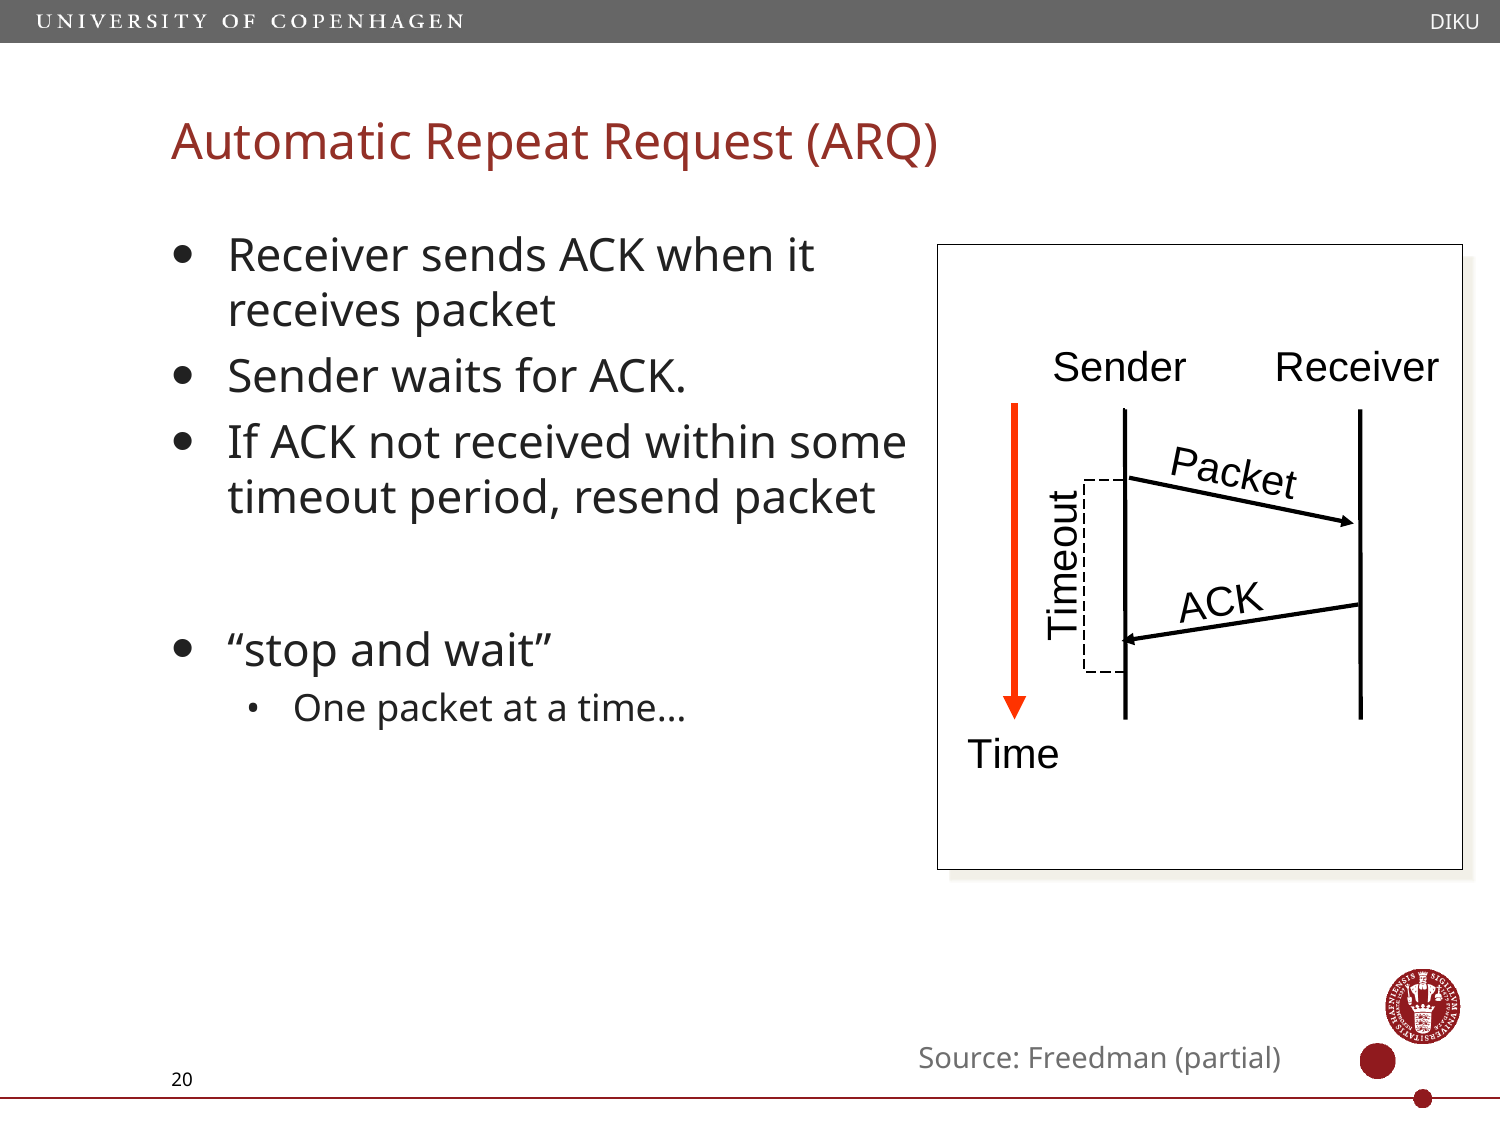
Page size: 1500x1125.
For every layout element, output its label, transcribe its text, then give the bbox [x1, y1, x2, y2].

text_box Packet [1150, 422, 1318, 519]
title Automatic Repeat Request (ARQ) [171, 75, 1329, 171]
text_box DIKU [469, 0, 1495, 43]
text_box Timeout [1027, 456, 1093, 657]
text_box Sender [1037, 331, 1203, 398]
text_box Time [952, 719, 1075, 785]
text_box ACK [1157, 558, 1282, 642]
list Receiver sends ACK when it receives packet Sender waits for ACK. If ACK not received within some timeout period, resend packet “stop and wait” One packet at a time… [171, 225, 916, 900]
text_box [171, 1067, 522, 1092]
text_box Receiver [1259, 331, 1455, 398]
text_box Source: Freedman (partial) [903, 1031, 1341, 1083]
text_box [937, 244, 1463, 870]
picture [0, 910, 1500, 1122]
